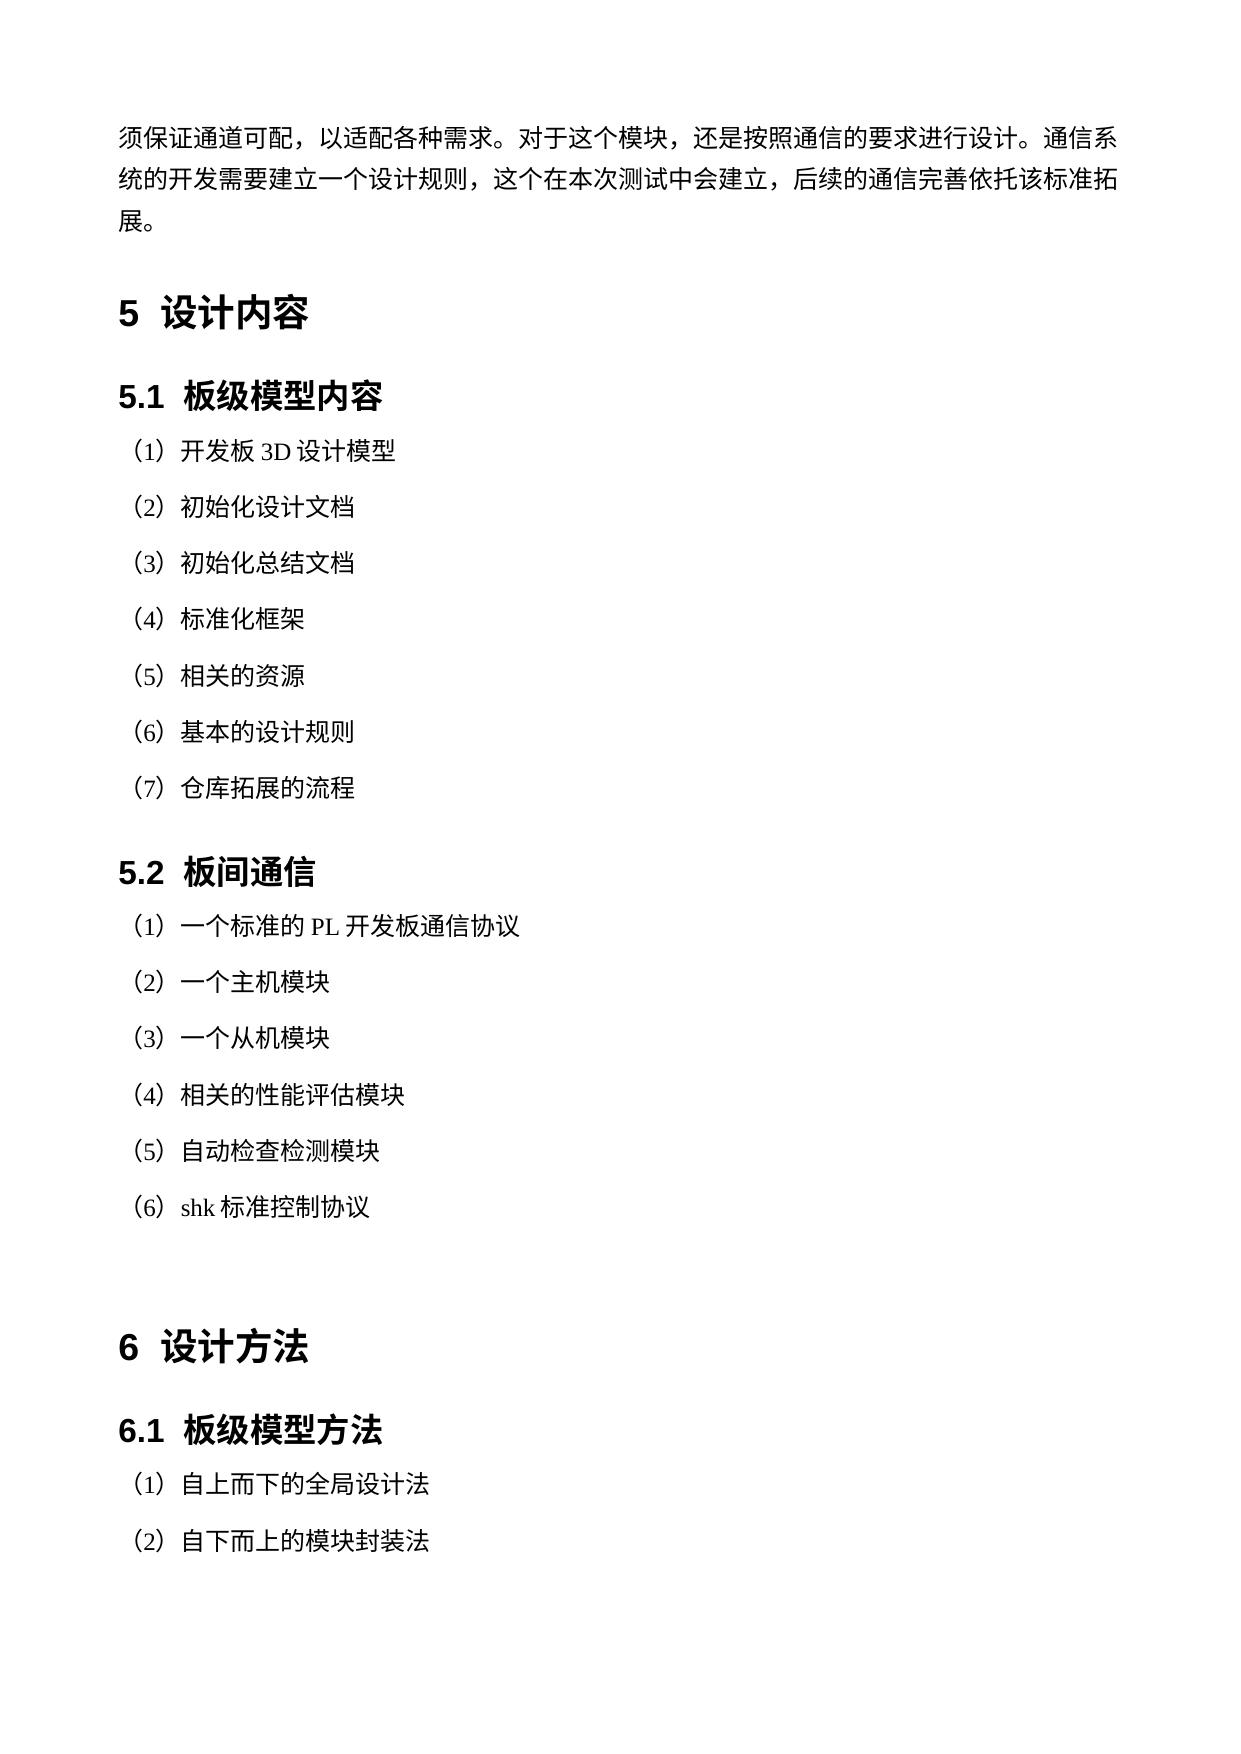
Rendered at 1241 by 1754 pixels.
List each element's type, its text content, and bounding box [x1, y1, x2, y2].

subtitle 5 设计内容 [118, 283, 1122, 337]
text （6）shk标准控制协议 [118, 1188, 1122, 1224]
text （5）自动检查检测模块 [118, 1131, 1122, 1168]
text （3）一个从机模块 [118, 1019, 1122, 1055]
text （7）仓库拓展的流程 [118, 768, 1122, 805]
text （4）相关的性能评估模块 [118, 1075, 1122, 1111]
text （1）一个标准的PL开发板通信协议 [118, 906, 1122, 943]
text （2）初始化设计文档 [118, 487, 1122, 523]
text （1）开发板3D设计模型 [118, 431, 1122, 467]
subtitle 5.1 板级模型内容 [118, 370, 1122, 418]
subtitle 6 设计方法 [118, 1316, 1122, 1371]
subtitle 6.1 板级模型方法 [118, 1404, 1122, 1452]
text （1）自上而下的全局设计法 [118, 1465, 1122, 1501]
text （4）标准化框架 [118, 600, 1122, 636]
text （2）自下而上的模块封装法 [118, 1521, 1122, 1557]
text 须保证通道可配，以适配各种需求。对于这个模块，还是按照通信的要求进行设计。通信系统的开发需要建立一个设计规则，这个在本次测试中会建立，后续的通信完善依托该标准拓展。 [118, 118, 1122, 238]
text （3）初始化总结文档 [118, 543, 1122, 580]
text （5）相关的资源 [118, 656, 1122, 692]
text （6）基本的设计规则 [118, 712, 1122, 748]
subtitle 5.2 板间通信 [118, 846, 1122, 894]
text （2）一个主机模块 [118, 963, 1122, 999]
